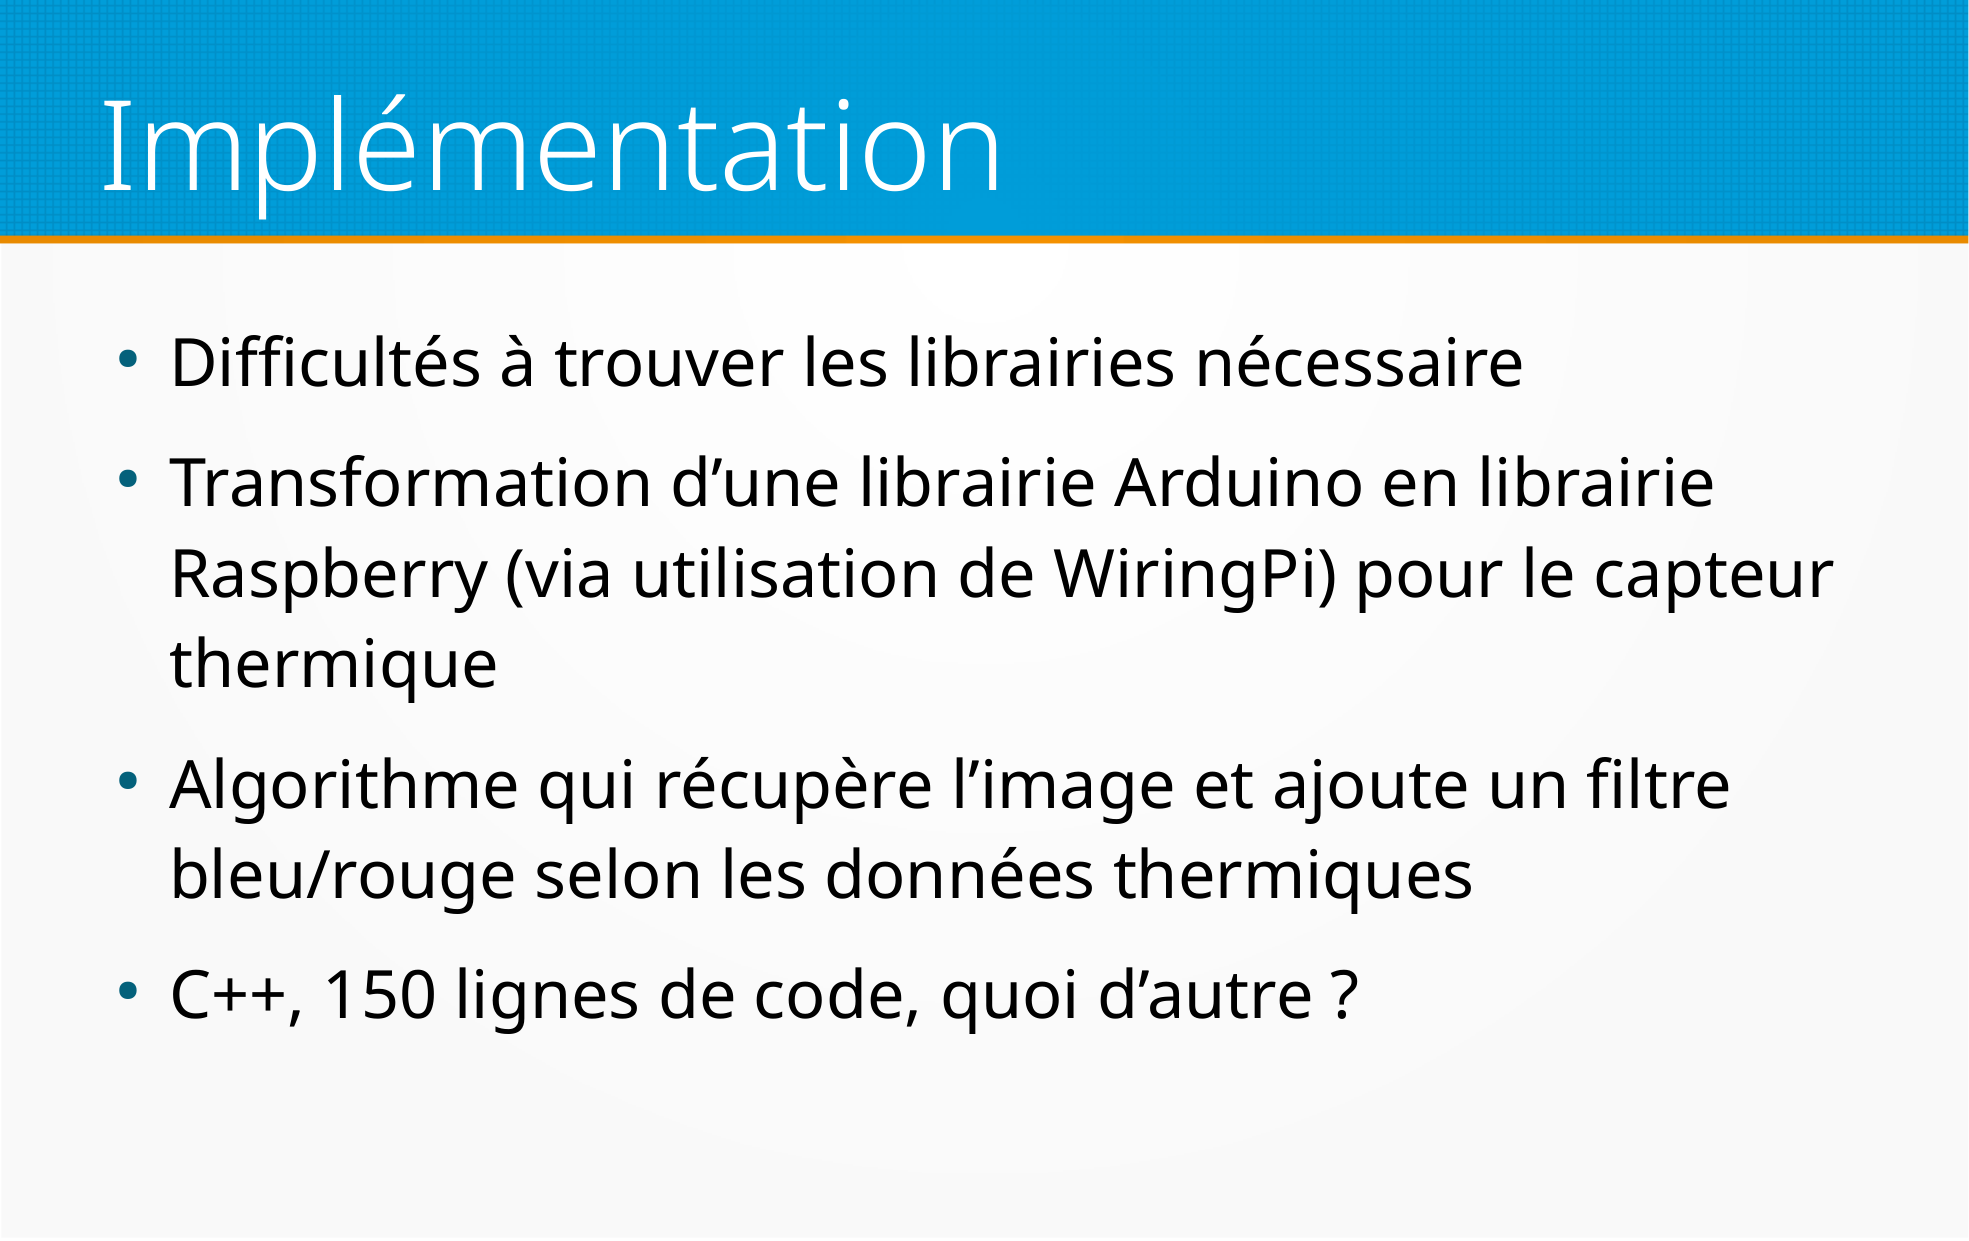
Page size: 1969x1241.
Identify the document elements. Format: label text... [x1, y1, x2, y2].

picture [0, 236, 1969, 1241]
title Implémentation [98, 19, 1870, 227]
list Difficultés à trouver les librairies nécessaire Transformation d’une librairie Arduino en librairie Raspberry (via utilisation de WiringPi) pour le capteur thermique Algorithme qui récupère l’image et ajoute un filtre bleu/rouge selon les données thermiques C++, 150 lignes de code, quoi d’autre ? [98, 315, 1861, 1081]
